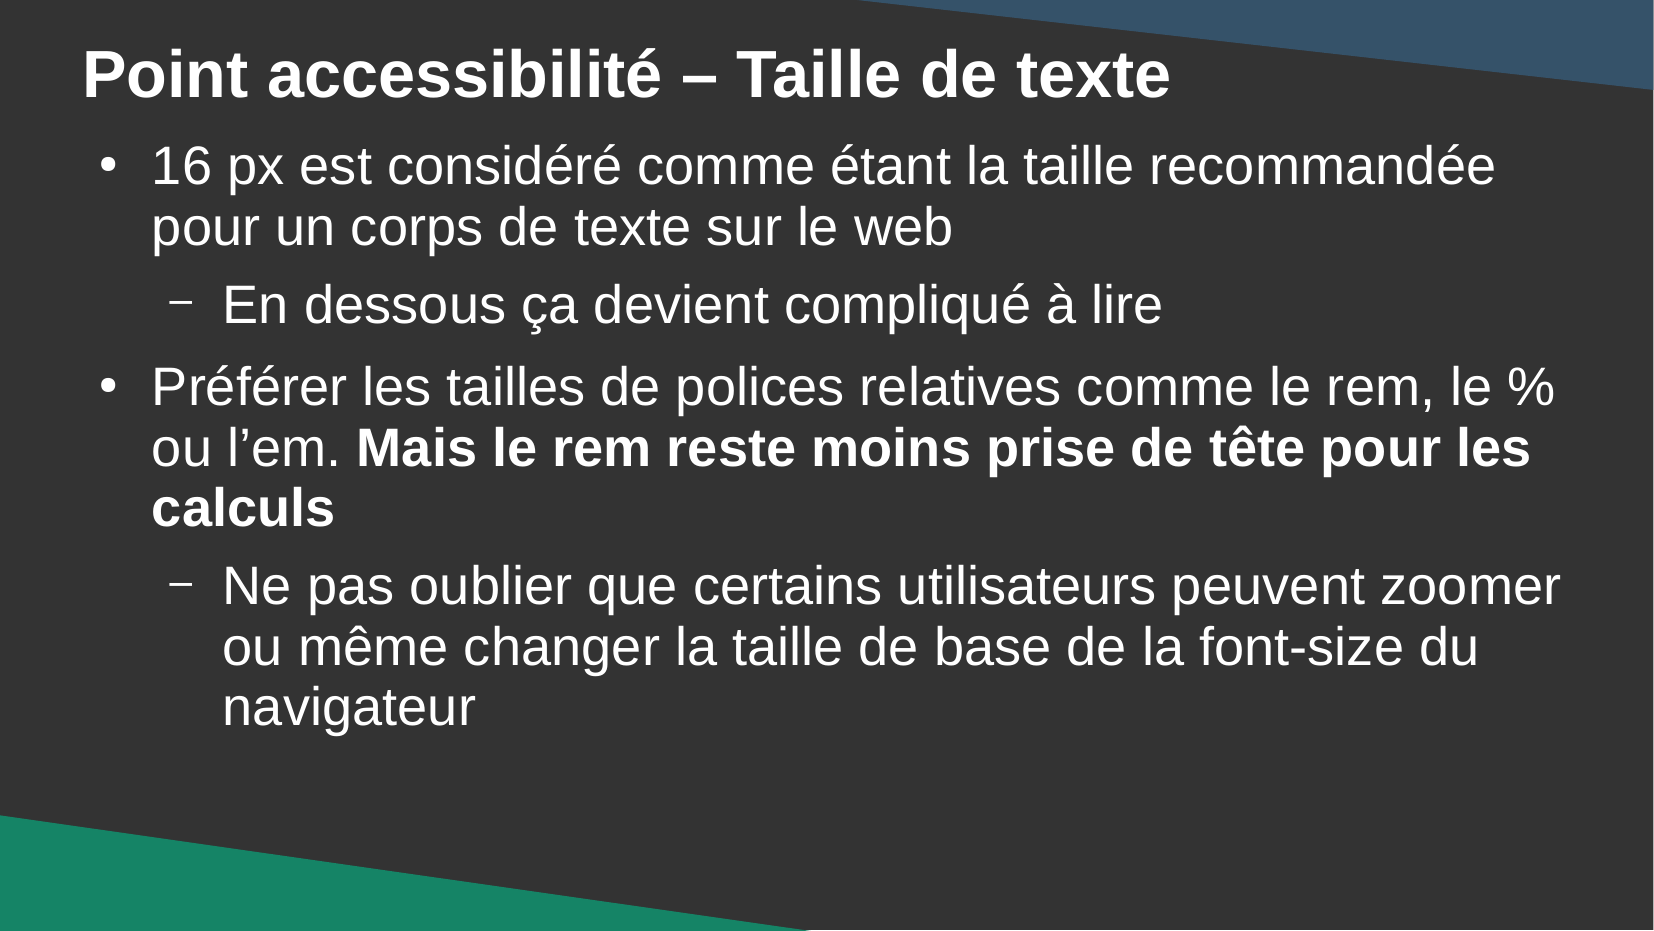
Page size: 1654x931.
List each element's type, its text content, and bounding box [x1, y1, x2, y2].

list 16 px est considéré comme étant la taille recommandée pour un corps de texte sur le web En dessous ça devient compliqué à lire Préférer les tailles de polices relatives comme le rem, le % ou l’em. Mais le rem reste moins prise de tête pour les calculs Ne pas oublier que certains utilisateurs peuvent zoomer ou même changer la taille de base de la font-size du navigateur [80, 135, 1605, 780]
text_box [0, 815, 811, 931]
title Point accessibilité – Taille de texte [82, 37, 1571, 122]
text_box [857, 0, 1654, 90]
